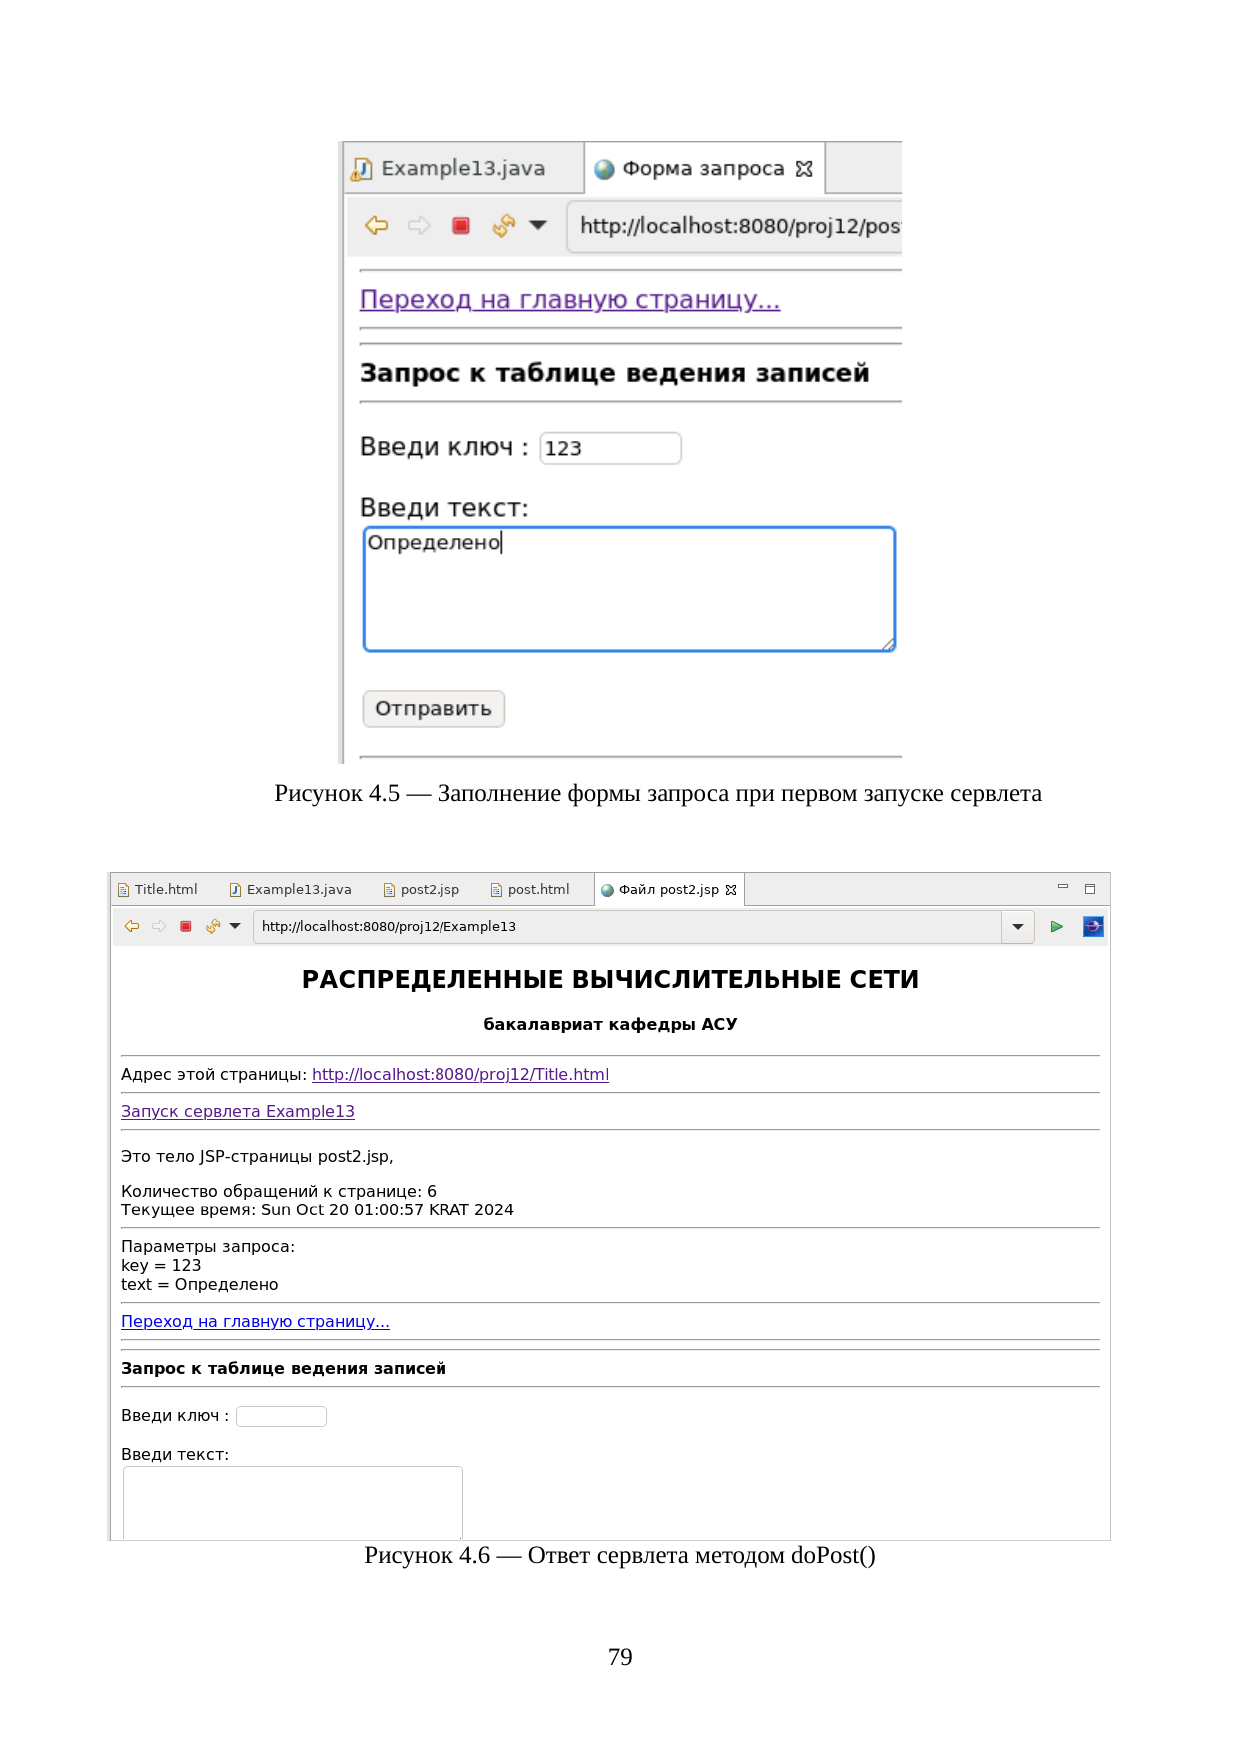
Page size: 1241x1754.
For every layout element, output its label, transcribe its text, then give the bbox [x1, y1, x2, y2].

picture [338, 141, 903, 764]
text Рисунок 4.6 — Ответ сервлета методом doPost() [118, 860, 1122, 1569]
picture [107, 872, 1111, 1541]
text Рисунок 4.5 — Заполнение формы запроса при первом запуске сервлета [118, 764, 1122, 807]
